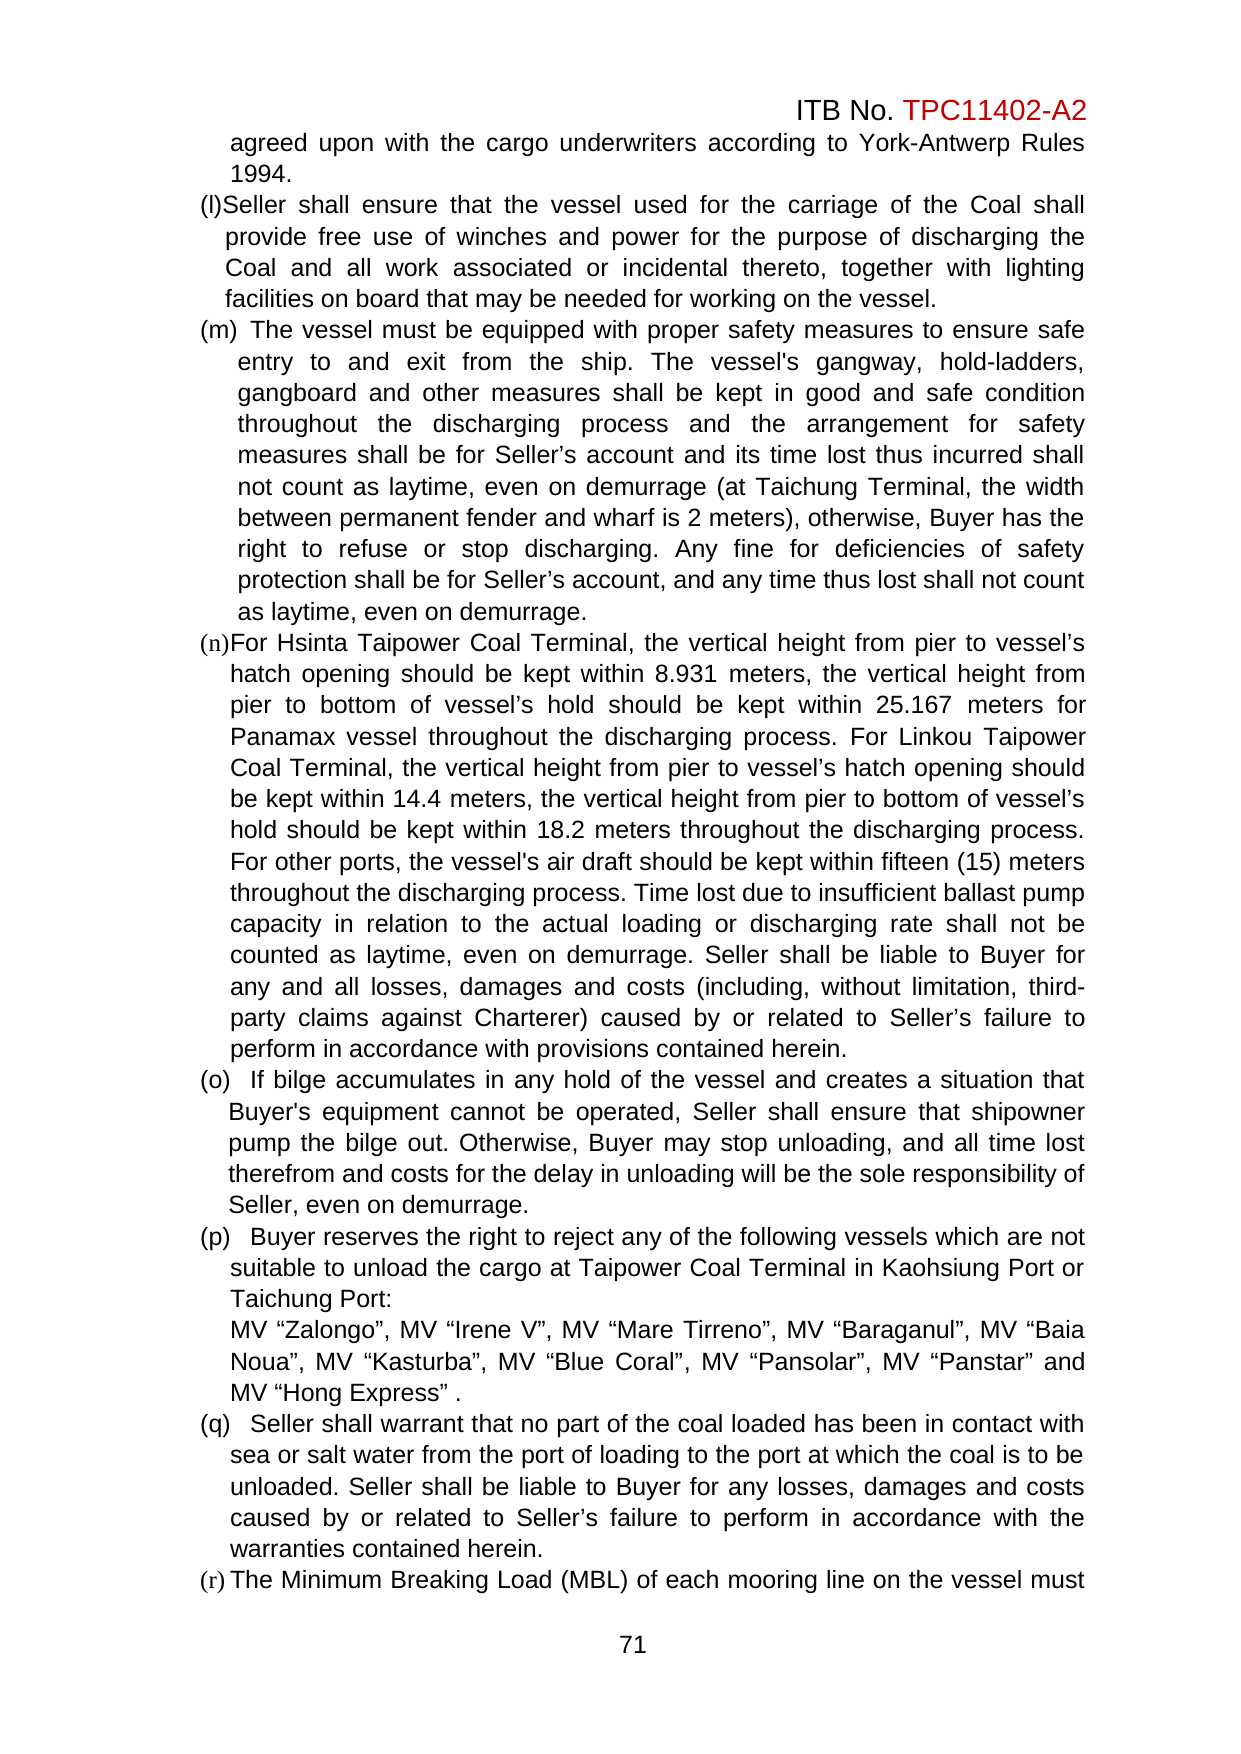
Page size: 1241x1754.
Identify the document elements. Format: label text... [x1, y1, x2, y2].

list The Minimum Breaking Load (MBL) of each mooring line on the vessel must [200, 1564, 1086, 1595]
text MV “Zalongo”, MV “Irene V”, MV “Mare Tirreno”, MV “Baraganul”, MV “Baia Noua”, MV “Kasturba”, MV “Blue Coral”, MV “Pansolar”, MV “Panstar” and MV “Hong Express” . [230, 1314, 1086, 1407]
list If bilge accumulates in any hold of the vessel and creates a situation that Buyer's equipment cannot be operated, Seller shall ensure that shipowner pump the bilge out. Otherwise, Buyer may stop unloading, and all time lost therefrom and costs for the delay in unloading will be the sole responsibility of Seller, even on demurrage. [200, 1064, 1086, 1220]
list Buyer reserves the right to reject any of the following vessels which are not suitable to unload the cargo at Taipower Coal Terminal in Kaohsiung Port or Taichung Port: [200, 1220, 1086, 1314]
list Seller shall warrant that no part of the coal loaded has been in contact with sea or salt water from the port of loading to the port at which the coal is to be unloaded. Seller shall be liable to Buyer for any losses, damages and costs caused by or related to Seller’s failure to perform in accordance with the warranties contained herein. [200, 1407, 1086, 1564]
list The vessel must be equipped with proper safety measures to ensure safe entry to and exit from the ship. The vessel's gangway, hold-ladders, gangboard and other measures shall be kept in good and safe condition throughout the discharging process and the arrangement for safety measures shall be for Seller’s account and its time lost thus incurred shall not count as laytime, even on demurrage (at Taichung Terminal, the width between permanent fender and wharf is 2 meters), otherwise, Buyer has the right to refuse or stop discharging. Any fine for deficiencies of safety protection shall be for Seller’s account, and any time thus lost shall not count as laytime, even on demurrage. [200, 314, 1086, 626]
list agreed upon with the cargo underwriters according to York-Antwerp Rules 1994. [200, 126, 1086, 189]
list For Hsinta Taipower Coal Terminal, the vertical height from pier to vessel’s hatch opening should be kept within 8.931 meters, the vertical height from pier to bottom of vessel’s hold should be kept within 25.167 meters for Panamax vessel throughout the discharging process. For Linkou Taipower Coal Terminal, the vertical height from pier to vessel’s hatch opening should be kept within 14.4 meters, the vertical height from pier to bottom of vessel’s hold should be kept within 18.2 meters throughout the discharging process. For other ports, the vessel's air draft should be kept within fifteen (15) meters throughout the discharging process. Time lost due to insufficient ballast pump capacity in relation to the actual loading or discharging rate shall not be counted as laytime, even on demurrage. Seller shall be liable to Buyer for any and all losses, damages and costs (including, without limitation, third-party claims against Charterer) caused by or related to Seller’s failure to perform in accordance with provisions contained herein. [200, 626, 1086, 1064]
text (l)Seller shall ensure that the vessel used for the carriage of the Coal shall provide free use of winches and power for the purpose of discharging the Coal and all work associated or incidental thereto, together with lighting facilities on board that may be needed for working on the vessel. [200, 189, 1086, 314]
